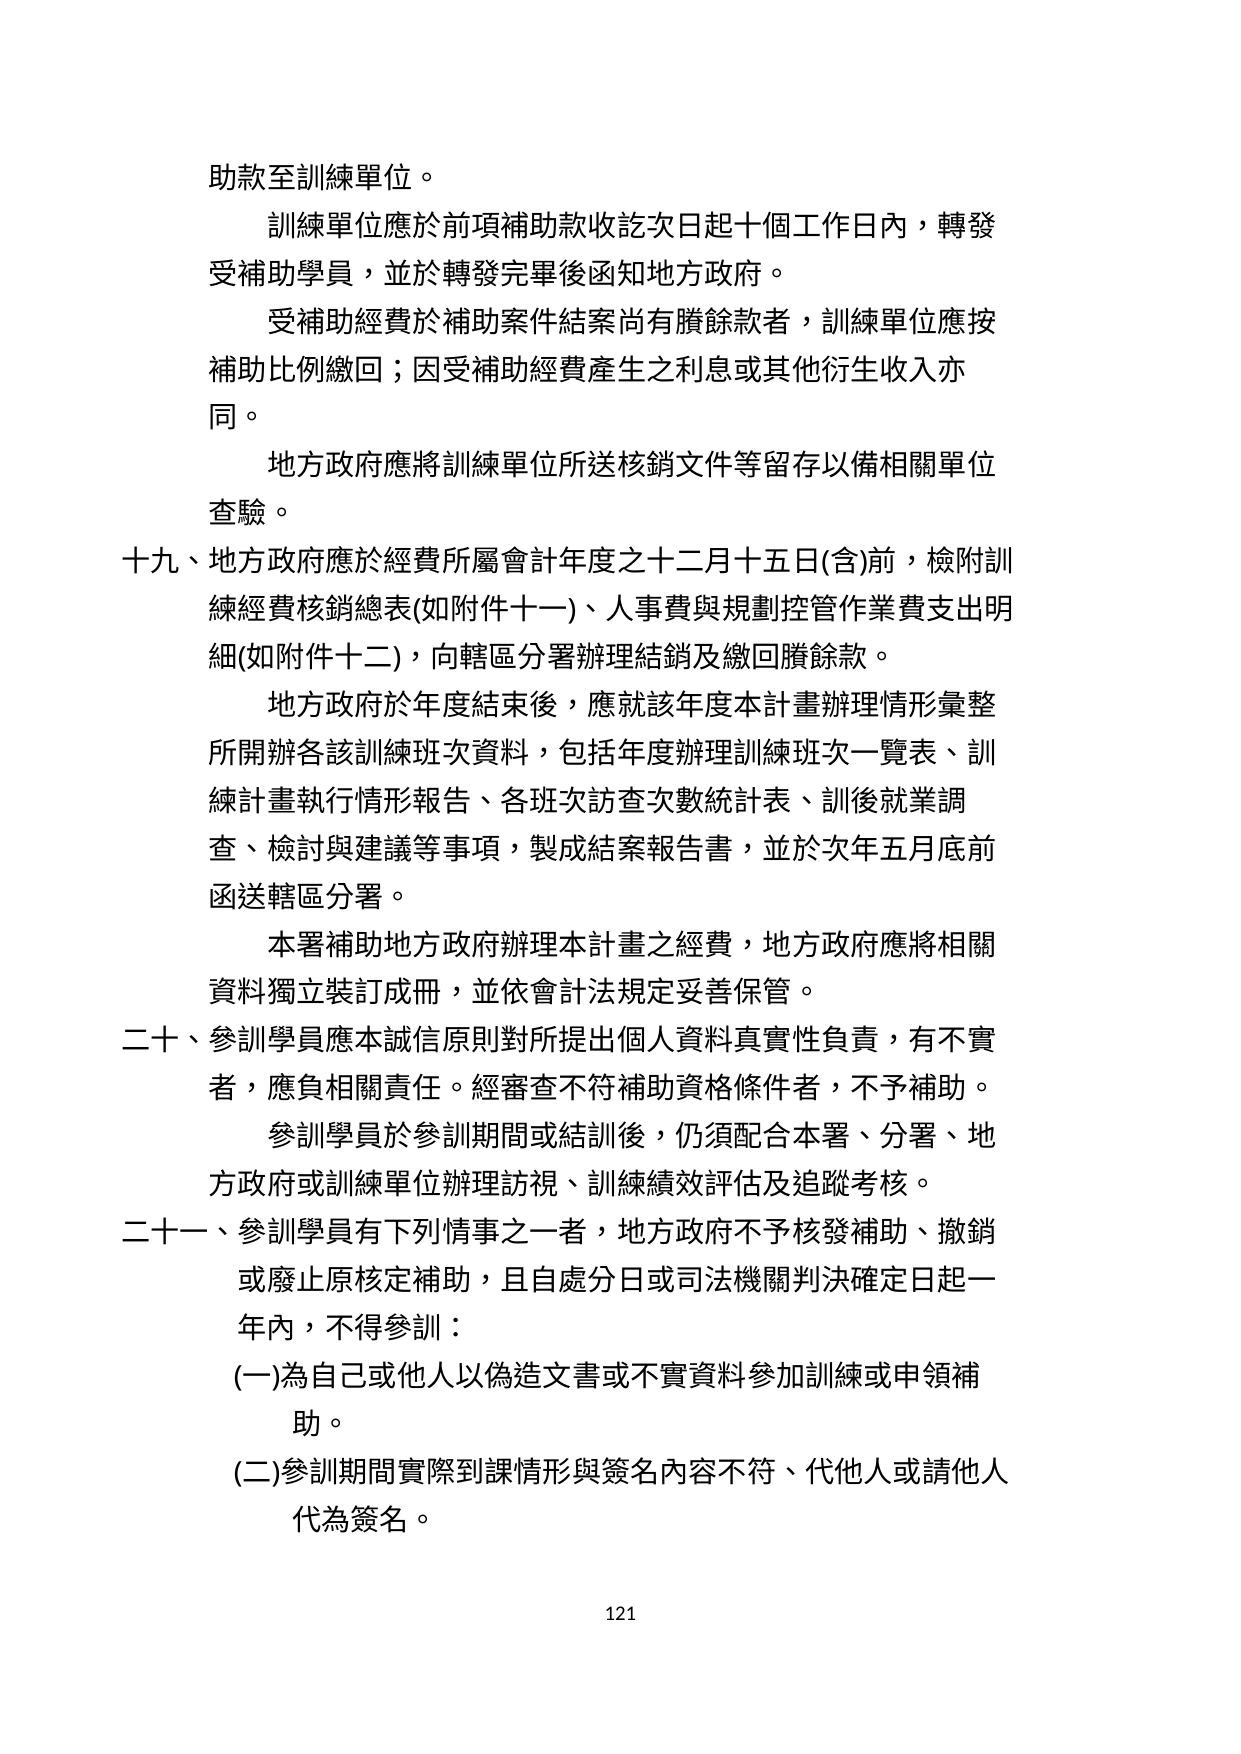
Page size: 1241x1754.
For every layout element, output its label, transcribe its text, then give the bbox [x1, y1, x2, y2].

table_cell 十九、地方政府應於經費所屬會計年度之十二月十五日(含)前，檢附訓練經費核銷總表(如附件十一)、人事費與規劃控管作業費支出明細(如附件十二)，向轄區分署辦理結銷及繳回賸餘款。 地方政府於年度結束後，應就該年度本計畫辦理情形彙整所開辦各該訓練班次資料，包括年度辦理訓練班次一覽表、訓練計畫執行情形報告、各班次訪查次數統計表、訓後就業調查、檢討與建議等事項，製成結案報告書，並於次年五月底前函送轄區分署。 本署補助地方政府辦理本計畫之經費，地方政府應將相關資料獨立裝訂成冊，並依會計法規定妥善保管。 [118, 533, 1019, 1012]
table_cell 助款至訓練單位。 訓練單位應於前項補助款收訖次日起十個工作日內，轉發受補助學員，並於轉發完畢後函知地方政府。 受補助經費於補助案件結案尚有賸餘款者，訓練單位應按補助比例繳回；因受補助經費產生之利息或其他衍生收入亦同。 地方政府應將訓練單位所送核銷文件等留存以備相關單位查驗。 [118, 150, 1019, 533]
table_cell 二十、參訓學員應本誠信原則對所提出個人資料真實性負責，有不實者，應負相關責任。經審查不符補助資格條件者，不予補助。 參訓學員於參訓期間或結訓後，仍須配合本署、分署、地方政府或訓練單位辦理訪視、訓練績效評估及追蹤考核。 [118, 1013, 1019, 1204]
table_cell 二十一、參訓學員有下列情事之一者，地方政府不予核發補助、撤銷或廢止原核定補助，且自處分日或司法機關判決確定日起一年內，不得參訓： (一)為自己或他人以偽造文書或不實資料參加訓練或申領補助。 (二)參訓期間實際到課情形與簽名內容不符、代他人或請他人代為簽名。 [118, 1204, 1019, 1539]
